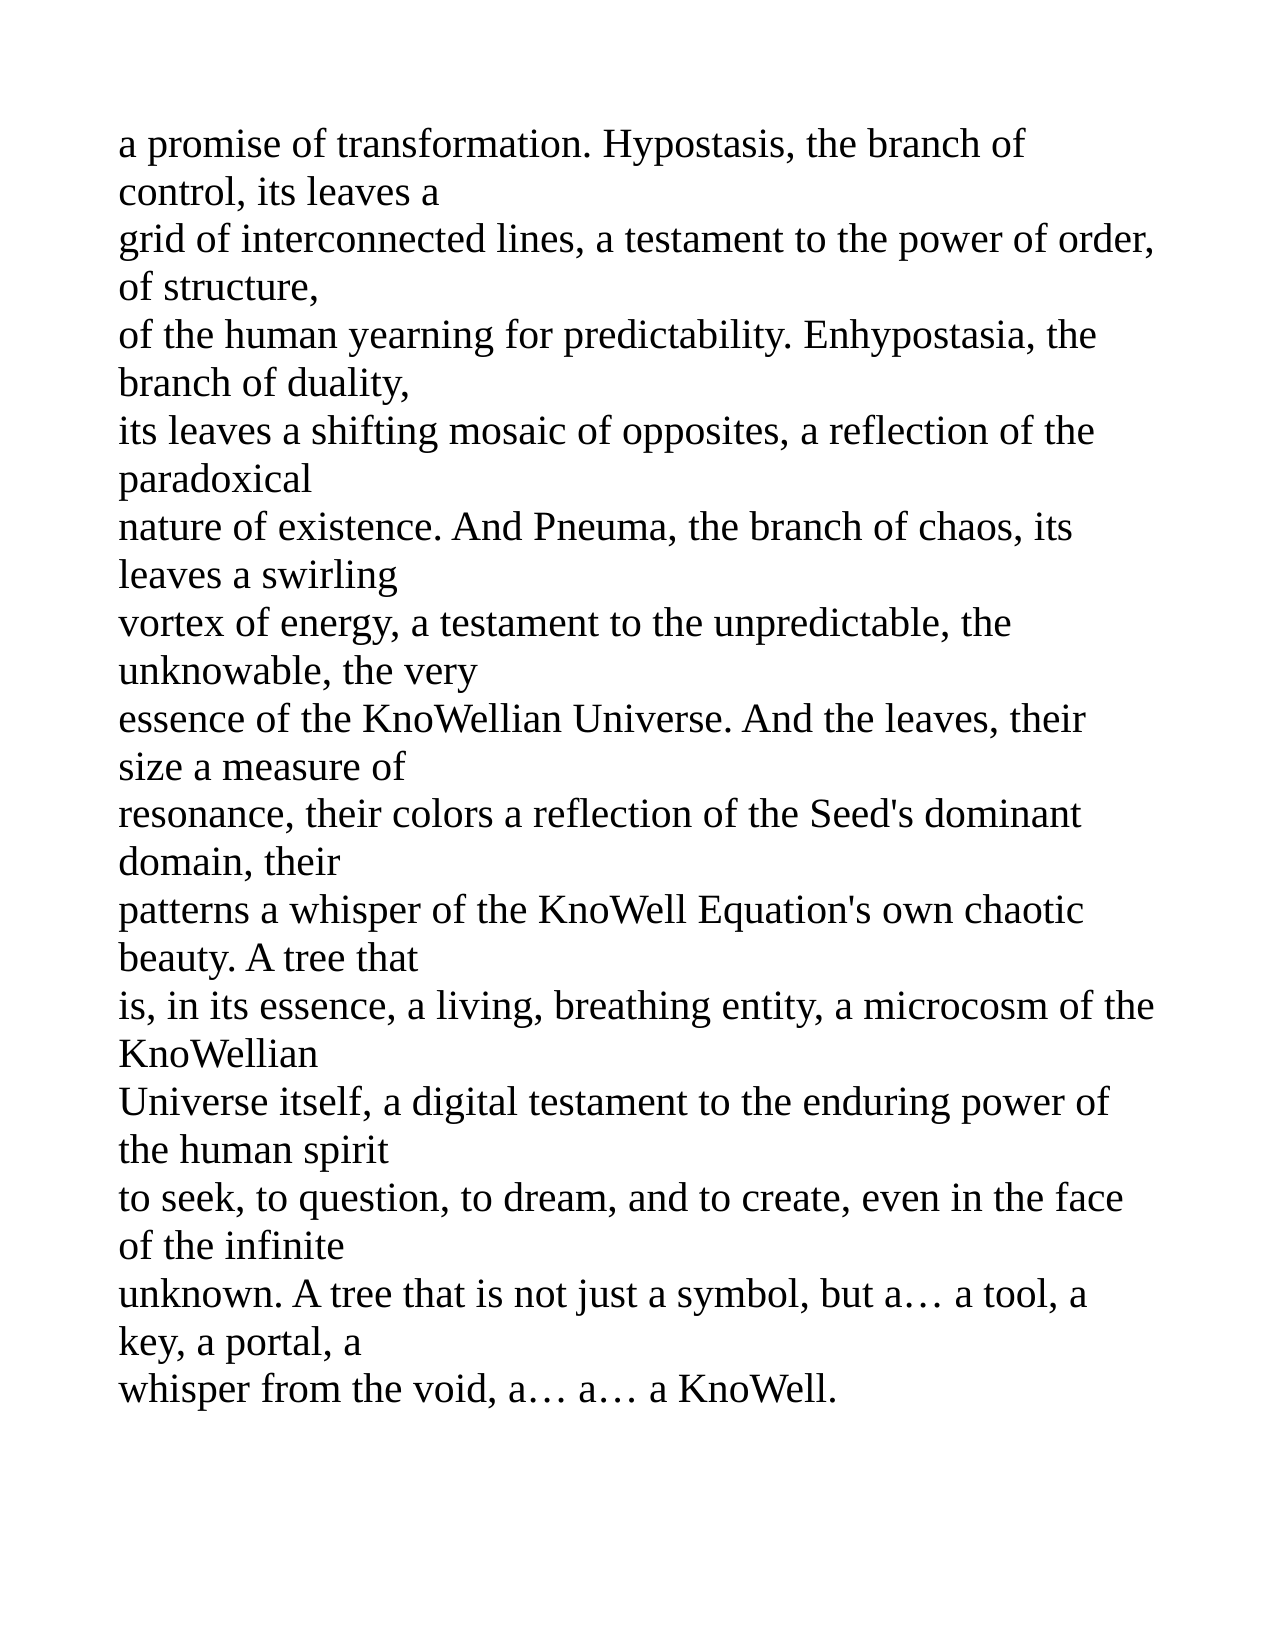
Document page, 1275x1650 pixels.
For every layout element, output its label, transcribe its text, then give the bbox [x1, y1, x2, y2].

text of the human yearning for predictability. Enhypostasia, the branch of duality, [118, 310, 1157, 406]
text resonance, their colors a reflection of the Seed's dominant domain, their [118, 789, 1157, 885]
text Universe itself, a digital testament to the enduring power of the human spirit [118, 1076, 1157, 1172]
text grid of interconnected lines, a testament to the power of order, of structure, [118, 214, 1157, 310]
text its leaves a shifting mosaic of opposites, a reflection of the paradoxical [118, 406, 1157, 501]
text a promise of transformation. Hypostasis, the branch of control, its leaves a [118, 118, 1157, 214]
text to seek, to question, to dream, and to create, even in the face of the infinite [118, 1172, 1157, 1268]
text vortex of energy, a testament to the unpredictable, the unknowable, the very [118, 597, 1157, 693]
text nature of existence. And Pneuma, the branch of chaos, its leaves a swirling [118, 501, 1157, 597]
text is, in its essence, a living, breathing entity, a microcosm of the KnoWellian [118, 981, 1157, 1076]
text patterns a whisper of the KnoWell Equation's own chaotic beauty. A tree that [118, 885, 1157, 981]
text essence of the KnoWellian Universe. And the leaves, their size a measure of [118, 693, 1157, 789]
text unknown. A tree that is not just a symbol, but a… a tool, a key, a portal, a [118, 1268, 1157, 1364]
text whisper from the void, a… a… a KnoWell. [118, 1364, 1157, 1412]
